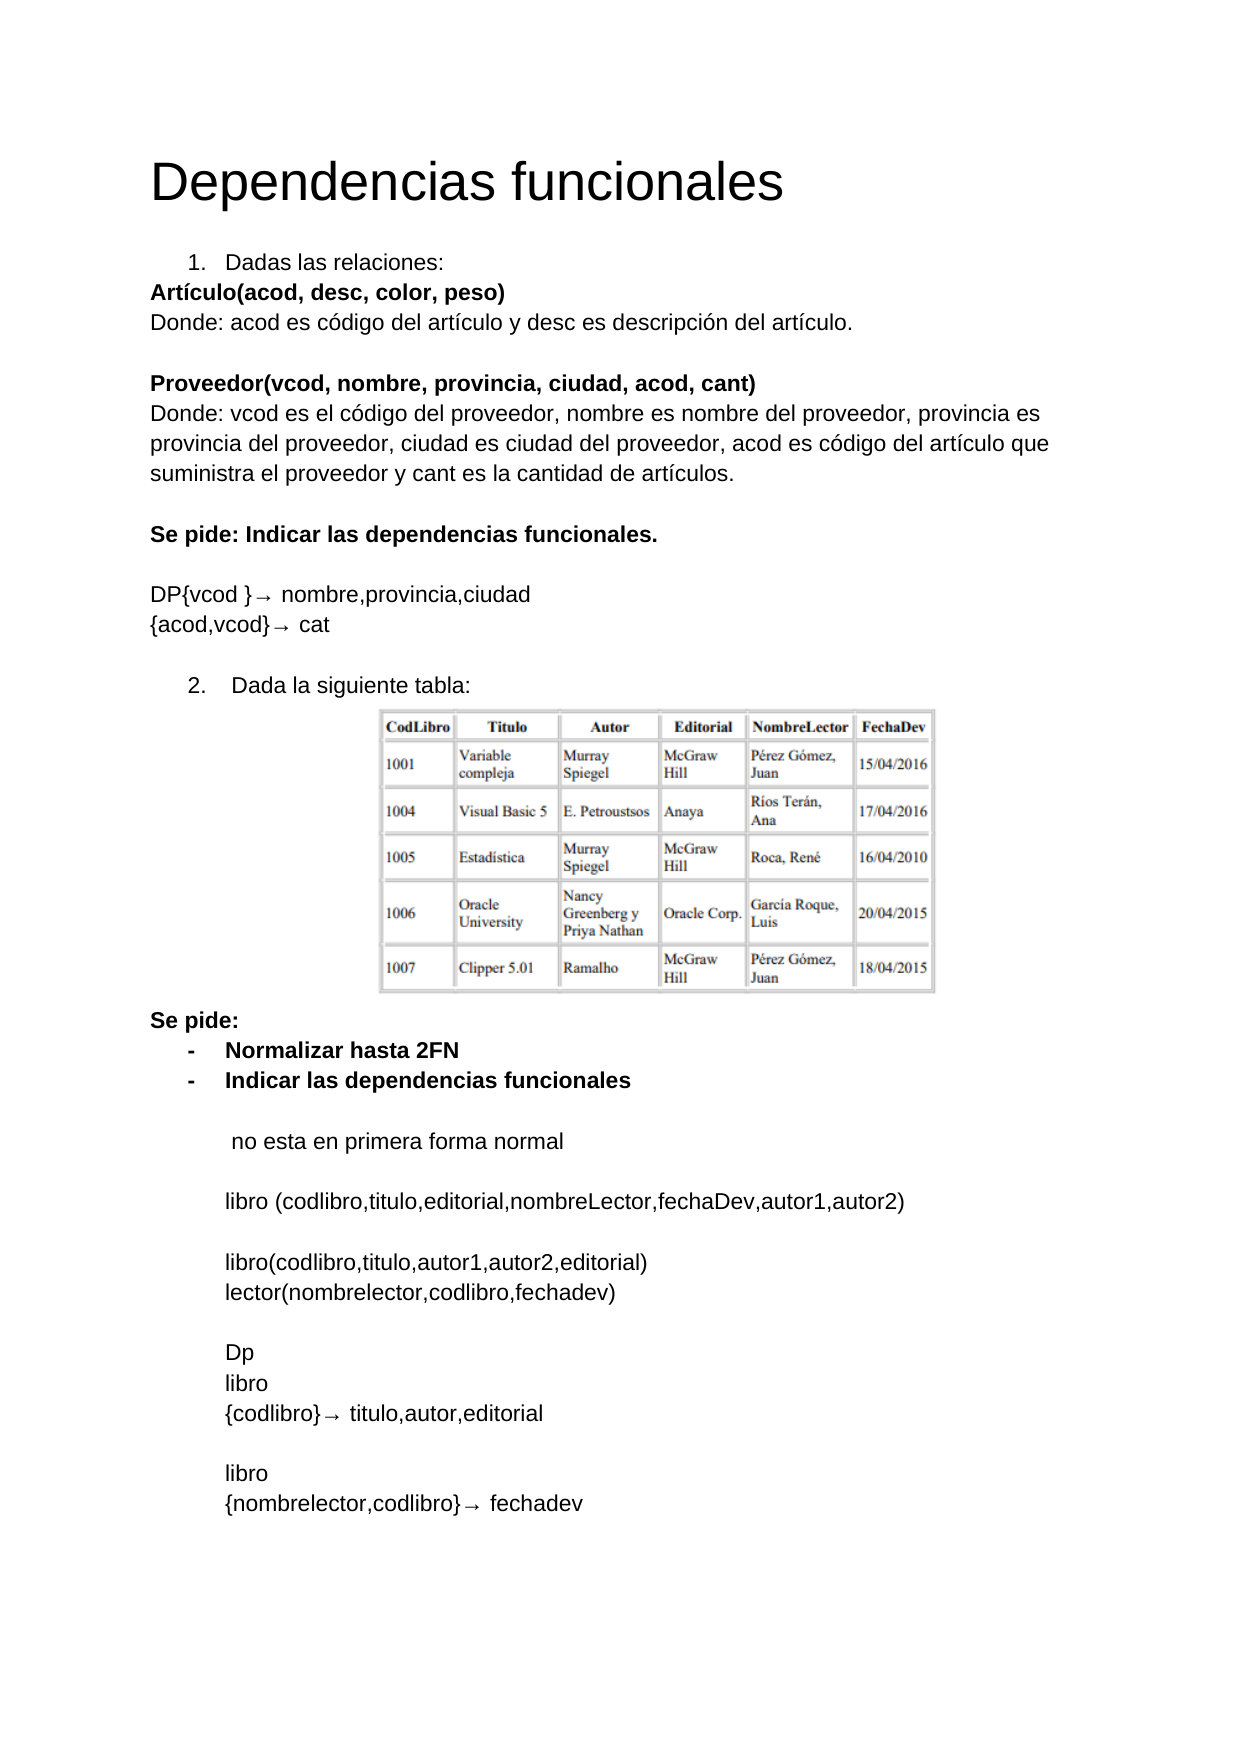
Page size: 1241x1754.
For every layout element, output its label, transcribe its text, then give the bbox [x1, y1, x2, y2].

text DP{vcod }→ nombre,provincia,ciudad [150, 581, 1090, 607]
text Donde: vcod es el código del proveedor, nombre es nombre del proveedor, provincia es provincia del proveedor, ciudad es ciudad del proveedor, acod es código del artículo que suministra el proveedor y cant es la cantidad de artículos. [150, 400, 1090, 487]
text Donde: acod es código del artículo y desc es descripción del artículo. [150, 309, 1090, 336]
text libro [225, 1369, 1090, 1396]
text lector(nombrelector,codlibro,fechadev) [225, 1279, 1090, 1305]
text Dp [225, 1339, 1090, 1366]
text no esta en primera forma normal [225, 1128, 1090, 1154]
list Dada la siguiente tabla: [187, 672, 1090, 698]
text Se pide: Indicar las dependencias funcionales. [150, 521, 1090, 547]
text Se pide: [150, 1007, 1090, 1033]
text Proveedor(vcod, nombre, provincia, ciudad, acod, cant) [150, 369, 1090, 396]
list Normalizar hasta 2FN [187, 1037, 1090, 1063]
text {nombrelector,codlibro}→ fechadev [225, 1490, 1090, 1517]
list Indicar las dependencias funcionales [187, 1067, 1090, 1094]
text libro [225, 1460, 1090, 1486]
picture [370, 701, 945, 1004]
text libro(codlibro,titulo,autor1,autor2,editorial) [225, 1249, 1090, 1275]
text Artículo(acod, desc, color, peso) [150, 279, 1090, 305]
text {codlibro}→ titulo,autor,editorial [225, 1400, 1090, 1426]
text {acod,vcod}→ cat [150, 611, 1090, 638]
title ­Dependencias funcionales [150, 150, 1090, 212]
list Dadas las relaciones: [187, 249, 1090, 275]
text libro (codlibro,titulo,editorial,nombreLector,fechaDev,autor1,autor2) [225, 1188, 1090, 1214]
